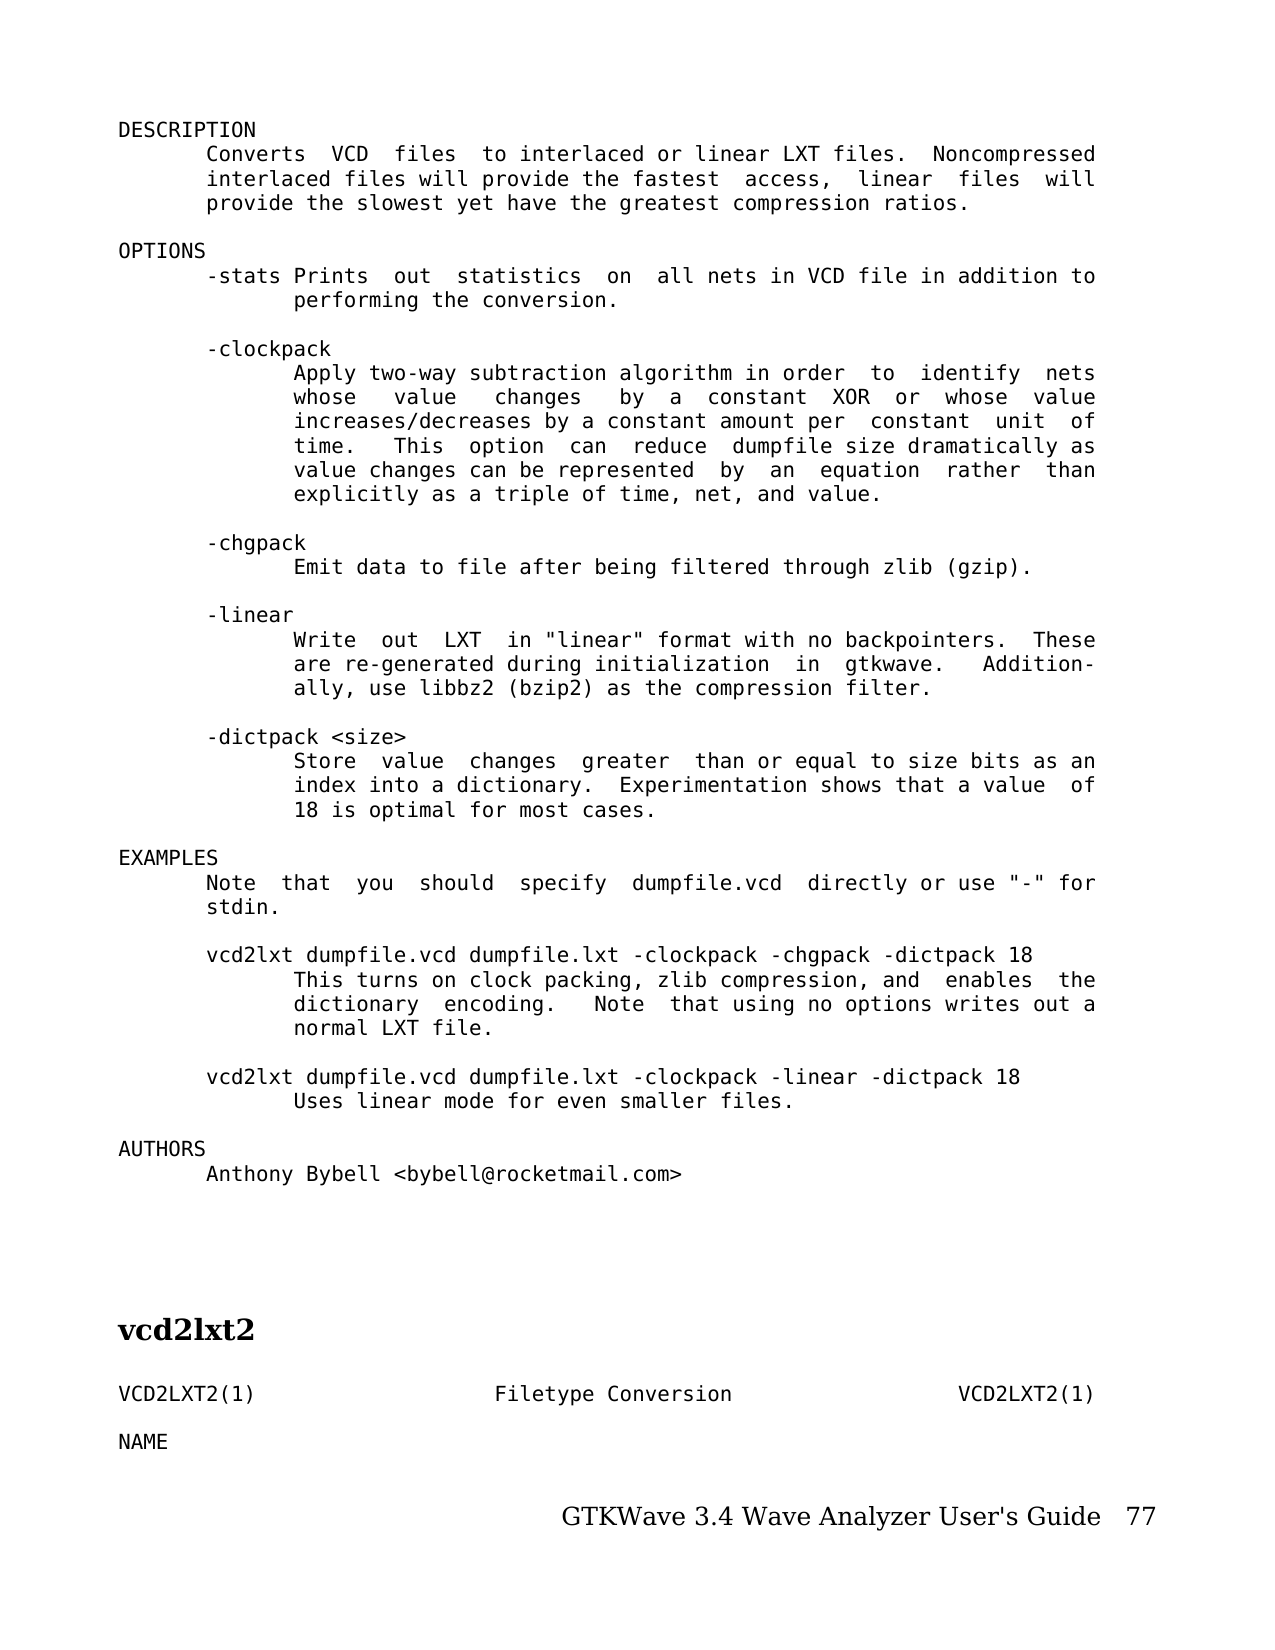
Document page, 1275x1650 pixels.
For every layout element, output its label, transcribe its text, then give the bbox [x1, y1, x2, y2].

text -clockpack [118, 337, 1157, 361]
text Emit data to file after being filtered through zlib (gzip). [118, 555, 1157, 579]
text ally, use libbz2 (bzip2) as the compression filter. [118, 676, 1157, 701]
text 18 is optimal for most cases. [118, 798, 1157, 822]
text OPTIONS [118, 239, 1157, 264]
text normal LXT file. [118, 1016, 1157, 1040]
text -linear [118, 603, 1157, 628]
text are re-generated during initialization in gtkwave. Addition- [118, 652, 1157, 676]
text -chgpack [118, 531, 1157, 555]
text Anthony Bybell <bybell@rocketmail.com> [118, 1162, 1157, 1186]
text VCD2LXT2(1) Filetype Conversion VCD2LXT2(1) [118, 1382, 1157, 1406]
text -stats Prints out statistics on all nets in VCD file in addition to [118, 264, 1157, 288]
subtitle vcd2lxt2 [118, 1313, 1157, 1347]
text Uses linear mode for even smaller files. [118, 1089, 1157, 1113]
text value changes can be represented by an equation rather than [118, 458, 1157, 482]
text Apply two-way subtraction algorithm in order to identify nets [118, 361, 1157, 385]
text interlaced files will provide the fastest access, linear files will [118, 167, 1157, 191]
text vcd2lxt dumpfile.vcd dumpfile.lxt -clockpack -linear -dictpack 18 [118, 1065, 1157, 1089]
text index into a dictionary. Experimentation shows that a value of [118, 773, 1157, 798]
text Store value changes greater than or equal to size bits as an [118, 749, 1157, 773]
text NAME [118, 1430, 1157, 1454]
text dictionary encoding. Note that using no options writes out a [118, 992, 1157, 1016]
text time. This option can reduce dumpfile size dramatically as [118, 434, 1157, 458]
text stdin. [118, 895, 1157, 919]
text increases/decreases by a constant amount per constant unit of [118, 409, 1157, 434]
text performing the conversion. [118, 288, 1157, 312]
text provide the slowest yet have the greatest compression ratios. [118, 191, 1157, 215]
text Write out LXT in "linear" format with no backpointers. These [118, 628, 1157, 652]
text -dictpack <size> [118, 725, 1157, 749]
text AUTHORS [118, 1137, 1157, 1162]
text This turns on clock packing, zlib compression, and enables the [118, 968, 1157, 992]
text vcd2lxt dumpfile.vcd dumpfile.lxt -clockpack -chgpack -dictpack 18 [118, 943, 1157, 968]
text explicitly as a triple of time, net, and value. [118, 482, 1157, 506]
text Converts VCD files to interlaced or linear LXT files. Noncompressed [118, 142, 1157, 167]
text DESCRIPTION [118, 118, 1157, 142]
text Note that you should specify dumpfile.vcd directly or use "-" for [118, 871, 1157, 895]
text EXAMPLES [118, 846, 1157, 871]
text whose value changes by a constant XOR or whose value [118, 385, 1157, 409]
